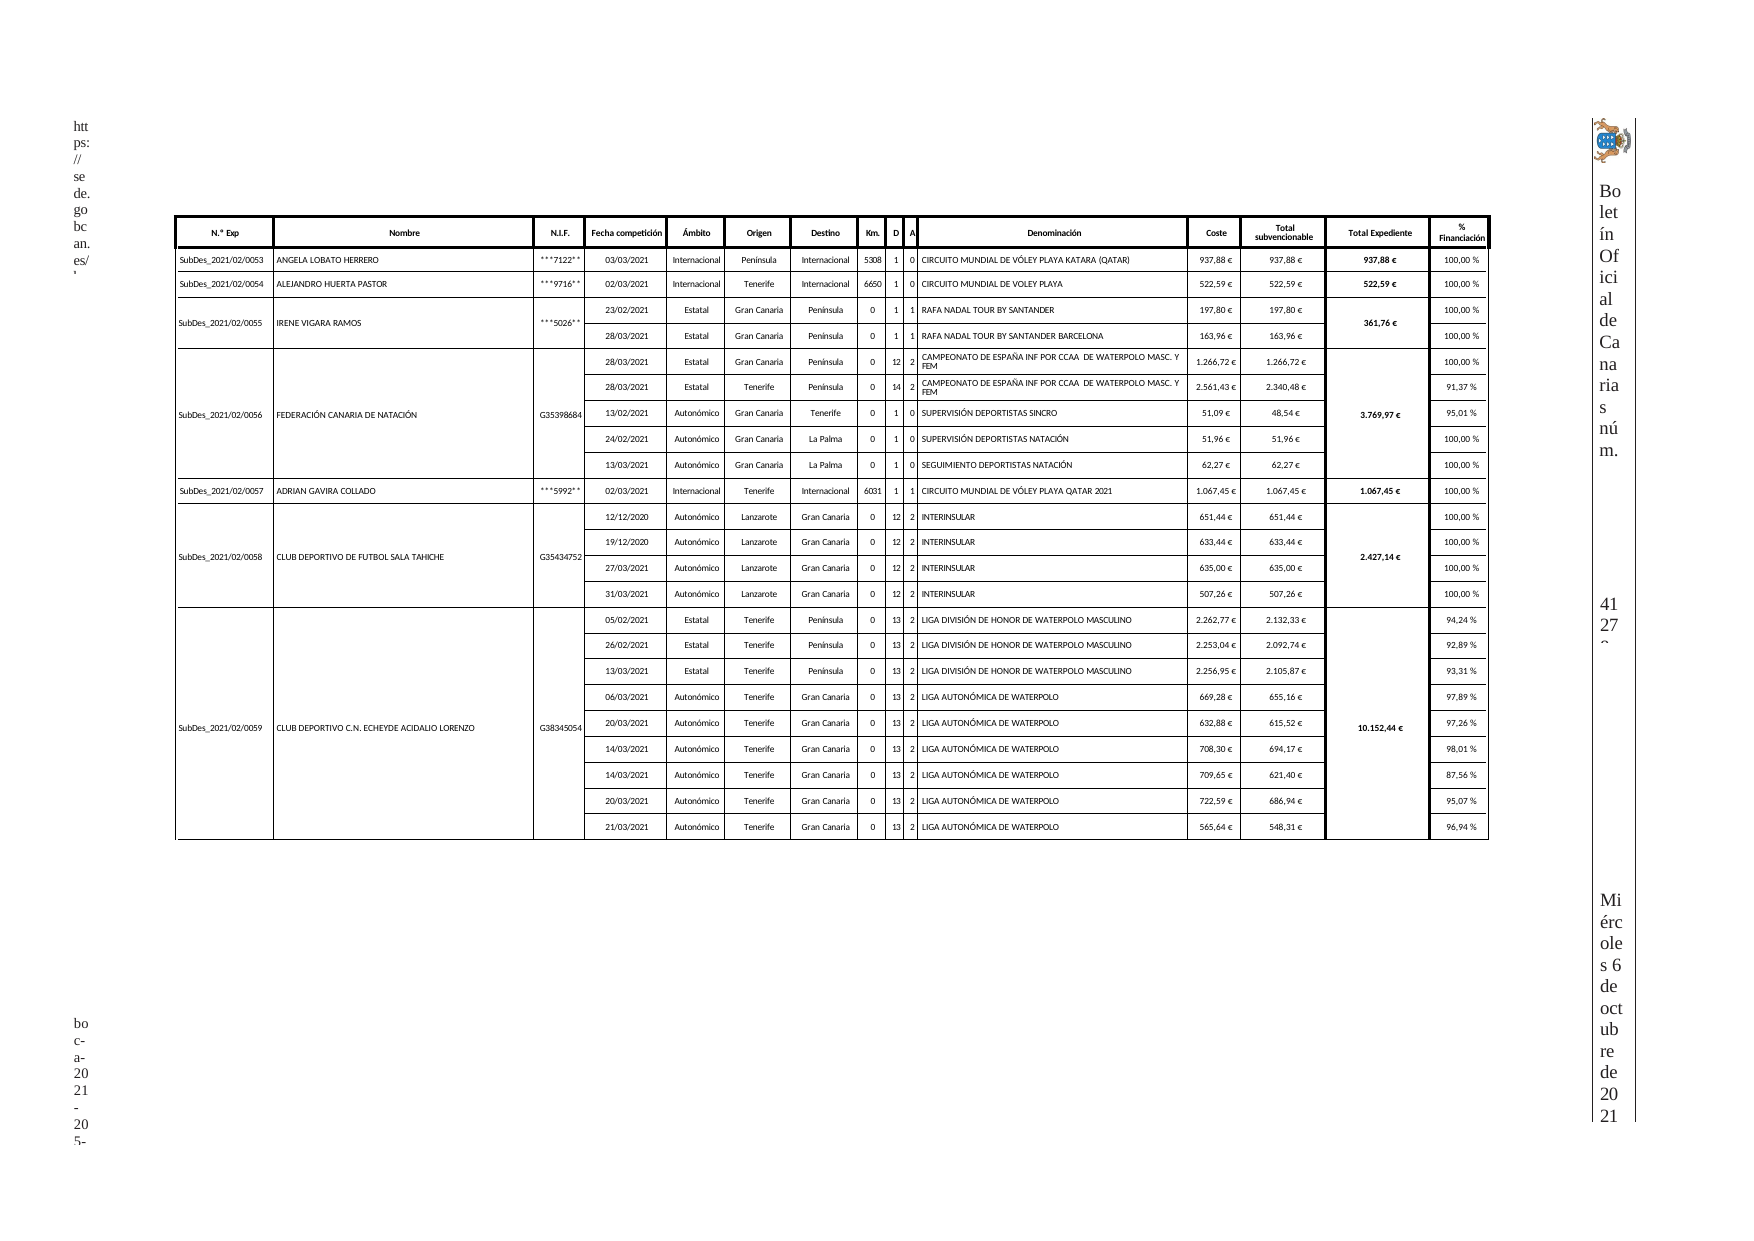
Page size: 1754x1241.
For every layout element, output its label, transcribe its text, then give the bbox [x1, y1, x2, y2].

table_cell 1 [886, 298, 903, 322]
table_cell Gran Canaria [725, 349, 790, 374]
table_cell 02/03/2021 [585, 272, 666, 297]
table_cell Estatal [667, 659, 724, 684]
table_cell 1 [904, 324, 917, 348]
table_cell Estatal [667, 634, 724, 658]
table_cell 2.132,33 € [1241, 608, 1324, 632]
table_cell 13/03/2021 [585, 659, 666, 684]
table_cell LIGA AUTONÓMICA DE WATERPOLO [918, 789, 1187, 813]
table_cell Autonómico [667, 582, 724, 607]
table_cell LIGA DIVISIÓN DE HONOR DE WATERPOLO MASCULINO [918, 608, 1187, 632]
table_cell 669,28 € [1188, 685, 1240, 710]
table_cell Tenerife [725, 659, 790, 684]
table_cell 708,30 € [1188, 737, 1240, 762]
table_cell 05/02/2021 [585, 608, 666, 632]
table_cell Tenerife [725, 479, 790, 503]
table_cell 48,54 € [1241, 401, 1324, 426]
table_cell 163,96 € [1241, 324, 1324, 348]
table_cell 686,94 € [1241, 789, 1324, 813]
table_cell INTERINSULAR [918, 556, 1187, 581]
table_header N.º Exp [177, 218, 272, 246]
table_cell 100,00 % [1431, 478, 1488, 503]
table_cell 507,26 € [1188, 582, 1240, 607]
table_cell Internacional [791, 479, 857, 503]
table_cell 100,00 % [1431, 555, 1488, 581]
table_header Destino [792, 218, 856, 246]
text Miércoles 6 de octubre de 2021 [1600, 889, 1623, 1124]
table_cell 2.262,77 € [1188, 608, 1240, 632]
table_cell Autonómico [667, 453, 724, 477]
table_cell ***5026** [534, 298, 584, 348]
table_cell 1.266,72 € [1241, 349, 1324, 374]
table_cell Autonómico [667, 504, 724, 529]
table_cell SEGUIMIENTO DEPORTISTAS NATACIÓN [918, 453, 1187, 477]
table_cell 709,65 € [1188, 763, 1240, 787]
table_cell 6650 [858, 272, 885, 297]
table_cell 635,00 € [1241, 556, 1324, 581]
table_cell ADRIAN GAVIRA COLLADO [274, 479, 533, 503]
table_cell 100,00 % [1431, 323, 1488, 348]
table_cell Autonómico [667, 685, 724, 710]
table_cell 0 [858, 685, 885, 710]
table_cell 2 [904, 582, 917, 607]
table_cell Tenerife [725, 608, 790, 632]
table_cell 0 [858, 556, 885, 581]
table_cell CIRCUITO MUNDIAL DE VÓLEY PLAYA QATAR 2021 [918, 479, 1187, 503]
table_cell Península [791, 349, 857, 374]
table_cell Internacional [667, 272, 724, 297]
table_cell 0 [904, 401, 917, 426]
table_cell 13 [886, 608, 903, 632]
table_cell 100,00 % [1431, 426, 1488, 452]
table_cell 13 [886, 737, 903, 762]
table_cell 2 [904, 685, 917, 710]
table_cell Gran Canaria [791, 530, 857, 555]
table_cell 100,00 % [1431, 452, 1488, 477]
table_cell 655,16 € [1241, 685, 1324, 710]
table_cell 98,01 % [1431, 736, 1488, 762]
table_cell 2 [904, 608, 917, 632]
table_cell 20/03/2021 [585, 711, 666, 736]
table_cell Península [791, 298, 857, 322]
table_cell 2 [904, 530, 917, 555]
table_cell 12 [886, 349, 903, 374]
table_cell Estatal [667, 298, 724, 322]
table_cell 95,07 % [1431, 788, 1488, 813]
table_cell 163,96 € [1188, 324, 1240, 348]
table_cell INTERINSULAR [918, 504, 1187, 529]
table_header % Financiación [1431, 218, 1487, 246]
table_cell 13/03/2021 [585, 453, 666, 477]
table_cell 0 [858, 427, 885, 452]
table_cell 13/02/2021 [585, 401, 666, 426]
table_cell 27/03/2021 [585, 556, 666, 581]
table_cell 1 [886, 401, 903, 426]
table_cell CLUB DEPORTIVO DE FUTBOL SALA TAHICHE [274, 504, 533, 607]
table_cell 1 [904, 479, 917, 503]
table_cell 0 [858, 375, 885, 400]
table_cell 197,80 € [1188, 298, 1240, 322]
table_cell Gran Canaria [725, 324, 790, 348]
table_cell 100,00 % [1431, 271, 1488, 297]
table_cell RAFA NADAL TOUR BY SANTANDER BARCELONA [918, 324, 1187, 348]
table_cell Autonómico [667, 530, 724, 555]
table_cell 28/03/2021 [585, 375, 666, 400]
table_cell 633,44 € [1241, 530, 1324, 555]
table_cell 03/03/2021 [585, 249, 666, 271]
table_cell ***7122** [534, 249, 584, 271]
table_cell Gran Canaria [725, 298, 790, 322]
table_cell 14 [886, 375, 903, 400]
table_cell Gran Canaria [791, 685, 857, 710]
table_cell 26/02/2021 [585, 634, 666, 658]
table_cell Gran Canaria [791, 582, 857, 607]
table_cell LIGA DIVISIÓN DE HONOR DE WATERPOLO MASCULINO [918, 634, 1187, 658]
table_cell 1.067,45 € [1327, 479, 1428, 503]
table_cell 6031 [858, 479, 885, 503]
table_cell 0 [904, 249, 917, 271]
table_cell 1 [886, 453, 903, 477]
table_cell SubDes_2021/02/0057 [176, 478, 273, 503]
table_cell ***5992** [534, 479, 584, 503]
table_cell Tenerife [791, 401, 857, 426]
table_header Ámbito [668, 218, 723, 246]
table_cell 632,88 € [1188, 711, 1240, 736]
table_cell LIGA AUTONÓMICA DE WATERPOLO [918, 814, 1187, 839]
table_cell SubDes_2021/02/0054 [176, 271, 273, 297]
table_cell Península [725, 249, 790, 271]
table_cell Autonómico [667, 711, 724, 736]
table_header Denominación [919, 218, 1186, 246]
table_cell 87,56 % [1431, 762, 1488, 787]
table_cell 2 [904, 504, 917, 529]
table_cell 51,96 € [1188, 427, 1240, 452]
table_cell 2 [904, 711, 917, 736]
table_cell 0 [858, 608, 885, 632]
table_cell 28/03/2021 [585, 349, 666, 374]
table_cell 694,17 € [1241, 737, 1324, 762]
table_cell Estatal [667, 375, 724, 400]
table_cell 13 [886, 814, 903, 839]
table_cell SubDes_2021/02/0055 [176, 297, 273, 348]
table_header Fecha competición [586, 218, 665, 246]
table_cell Internacional [791, 249, 857, 271]
table_cell Lanzarote [725, 504, 790, 529]
table_cell 0 [904, 453, 917, 477]
table_cell Lanzarote [725, 582, 790, 607]
table_cell 14/03/2021 [585, 763, 666, 787]
table_cell 522,59 € [1188, 272, 1240, 297]
table_cell 0 [858, 659, 885, 684]
table_cell 1.266,72 € [1188, 349, 1240, 374]
table_cell 0 [904, 272, 917, 297]
table_cell 2 [904, 349, 917, 374]
table_cell 12 [886, 556, 903, 581]
table_cell SUPERVISIÓN DEPORTISTAS SINCRO [918, 401, 1187, 426]
table_cell G35434752 [534, 504, 584, 607]
table_cell Gran Canaria [791, 814, 857, 839]
table_cell CAMPEONATO DE ESPAÑA INF POR CCAA DE WATERPOLO MASC. Y FEM [918, 349, 1187, 374]
table_cell La Palma [791, 453, 857, 477]
table_cell 13 [886, 659, 903, 684]
table_cell SubDes_2021/02/0056 [176, 348, 273, 477]
table_cell ***9716** [534, 272, 584, 297]
table_cell G38345054 [534, 608, 584, 839]
table_cell 21/03/2021 [585, 814, 666, 839]
table_cell Internacional [667, 479, 724, 503]
table_cell 1 [886, 479, 903, 503]
table_cell 2 [904, 659, 917, 684]
table_cell 100,00 % [1431, 246, 1488, 271]
table_cell 2.561,43 € [1188, 375, 1240, 400]
table_cell 522,59 € [1327, 272, 1428, 297]
table_cell 19/12/2020 [585, 530, 666, 555]
table_cell 651,44 € [1188, 504, 1240, 529]
table_header Origen [726, 218, 789, 246]
table_cell 0 [858, 298, 885, 322]
table_cell 0 [858, 530, 885, 555]
table_cell SubDes_2021/02/0053 [176, 247, 273, 271]
table_cell RAFA NADAL TOUR BY SANTANDER [918, 298, 1187, 322]
table_cell Península [791, 375, 857, 400]
table_header Nombre [275, 218, 532, 246]
table_cell Tenerife [725, 685, 790, 710]
table_cell 91,37 % [1431, 374, 1488, 400]
table_header Total subvencionable [1242, 218, 1324, 246]
table_cell 28/03/2021 [585, 324, 666, 348]
table_cell 97,26 % [1431, 710, 1488, 736]
table_cell Estatal [667, 608, 724, 632]
table_cell Autonómico [667, 401, 724, 426]
table_cell 96,94 % [1431, 813, 1488, 839]
table_cell 0 [858, 634, 885, 658]
table_cell 51,09 € [1188, 401, 1240, 426]
table_cell 2 [904, 556, 917, 581]
table_cell 13 [886, 789, 903, 813]
table_cell 0 [858, 789, 885, 813]
table_cell LIGA AUTONÓMICA DE WATERPOLO [918, 763, 1187, 787]
text boc-a-2021-205-4310 [74, 1015, 92, 1145]
picture [1594, 118, 1631, 163]
table_cell 14/03/2021 [585, 737, 666, 762]
table_cell 2 [904, 789, 917, 813]
table_cell 3.769,97 € [1327, 349, 1428, 477]
table_cell Tenerife [725, 634, 790, 658]
table_cell 94,24 % [1431, 607, 1488, 632]
table_cell Gran Canaria [725, 401, 790, 426]
table_cell 31/03/2021 [585, 582, 666, 607]
table_cell Autonómico [667, 814, 724, 839]
table_cell 5308 [858, 249, 885, 271]
table_cell 1 [886, 324, 903, 348]
table_cell 0 [858, 324, 885, 348]
table_cell 13 [886, 634, 903, 658]
table_cell Gran Canaria [791, 789, 857, 813]
table_cell SubDes_2021/02/0059 [176, 607, 273, 839]
table_cell Autonómico [667, 556, 724, 581]
table_cell LIGA AUTONÓMICA DE WATERPOLO [918, 685, 1187, 710]
table_cell 0 [858, 349, 885, 374]
text Boletín Oficial de Canarias núm. 205 [1599, 180, 1622, 462]
table_cell 100,00 % [1431, 581, 1488, 607]
table_cell 95,01 % [1431, 400, 1488, 426]
table_cell 937,88 € [1188, 249, 1240, 271]
table_cell CIRCUITO MUNDIAL DE VÓLEY PLAYA KATARA (QATAR) [918, 249, 1187, 271]
table_header Coste [1189, 218, 1239, 246]
table_cell 62,27 € [1188, 453, 1240, 477]
table_cell ALEJANDRO HUERTA PASTOR [274, 272, 533, 297]
table_cell Autonómico [667, 763, 724, 787]
table_cell SubDes_2021/02/0058 [176, 503, 273, 607]
table_cell 1.067,45 € [1241, 479, 1324, 503]
table_cell 12 [886, 504, 903, 529]
table_cell 0 [858, 763, 885, 787]
table_cell 615,52 € [1241, 711, 1324, 736]
table_cell 937,88 € [1241, 249, 1324, 271]
table_cell 02/03/2021 [585, 479, 666, 503]
table_cell INTERINSULAR [918, 582, 1187, 607]
table_cell 0 [858, 582, 885, 607]
table_cell Gran Canaria [725, 427, 790, 452]
table_cell IRENE VIGARA RAMOS [274, 298, 533, 348]
table_cell 633,44 € [1188, 530, 1240, 555]
table_cell Gran Canaria [791, 504, 857, 529]
table_cell Estatal [667, 349, 724, 374]
table_cell 100,00 % [1431, 297, 1488, 322]
table_cell Autonómico [667, 427, 724, 452]
table_cell 2 [904, 814, 917, 839]
table_cell 12/12/2020 [585, 504, 666, 529]
table_cell ANGELA LOBATO HERRERO [274, 249, 533, 271]
table_cell 2.092,74 € [1241, 634, 1324, 658]
table_cell 2.340,48 € [1241, 375, 1324, 400]
table_cell 92,89 % [1431, 633, 1488, 658]
table_cell Gran Canaria [791, 763, 857, 787]
table_cell CLUB DEPORTIVO C.N. ECHEYDE ACIDALIO LORENZO [274, 608, 533, 839]
table_cell Península [791, 324, 857, 348]
table_cell Estatal [667, 324, 724, 348]
table_cell Gran Canaria [791, 737, 857, 762]
table_cell Península [791, 634, 857, 658]
table_cell 10.152,44 € [1327, 608, 1428, 839]
table_header Total Expediente [1327, 218, 1428, 246]
table_cell 51,96 € [1241, 427, 1324, 452]
table_cell 0 [858, 711, 885, 736]
table_cell Tenerife [725, 789, 790, 813]
table_cell Autonómico [667, 789, 724, 813]
table_cell G35398684 [534, 349, 584, 477]
table_cell 100,00 % [1431, 529, 1488, 555]
table_cell 2.427,14 € [1327, 504, 1428, 607]
table_header A [905, 218, 916, 246]
table_cell 13 [886, 685, 903, 710]
table_cell 1 [886, 427, 903, 452]
table_cell Gran Canaria [791, 711, 857, 736]
table_cell 20/03/2021 [585, 789, 666, 813]
table_cell 93,31 % [1431, 658, 1488, 684]
table_cell 1.067,45 € [1188, 479, 1240, 503]
table_cell 13 [886, 763, 903, 787]
table_cell 2 [904, 375, 917, 400]
table_cell 0 [858, 401, 885, 426]
table_cell 0 [858, 504, 885, 529]
table_cell 12 [886, 530, 903, 555]
table_cell 13 [886, 711, 903, 736]
table_cell FEDERACIÓN CANARIA DE NATACIÓN [274, 349, 533, 477]
table_cell 1 [904, 298, 917, 322]
table_cell 97,89 % [1431, 684, 1488, 710]
table_cell LIGA AUTONÓMICA DE WATERPOLO [918, 711, 1187, 736]
table_header D [887, 218, 902, 246]
table_cell 24/02/2021 [585, 427, 666, 452]
table_cell 0 [858, 453, 885, 477]
table_cell Tenerife [725, 814, 790, 839]
table_cell La Palma [791, 427, 857, 452]
table_cell Lanzarote [725, 556, 790, 581]
table_cell 2.105,87 € [1241, 659, 1324, 684]
text https://sede.gobcan.es/boc [73, 117, 92, 273]
table_cell Internacional [791, 272, 857, 297]
table_cell CAMPEONATO DE ESPAÑA INF POR CCAA DE WATERPOLO MASC. Y FEM [918, 375, 1187, 400]
table_cell 0 [904, 427, 917, 452]
table_cell 0 [858, 737, 885, 762]
table_cell 2.256,95 € [1188, 659, 1240, 684]
table_cell 23/02/2021 [585, 298, 666, 322]
text 41278 [1600, 592, 1623, 642]
table_cell 62,27 € [1241, 453, 1324, 477]
table_cell 100,00 % [1431, 503, 1488, 529]
table_cell 2.253,04 € [1188, 634, 1240, 658]
table_cell 0 [858, 814, 885, 839]
table_cell 1 [886, 272, 903, 297]
table_cell 722,59 € [1188, 789, 1240, 813]
table_cell Lanzarote [725, 530, 790, 555]
table_cell Internacional [667, 249, 724, 271]
table_cell SUPERVISIÓN DEPORTISTAS NATACIÓN [918, 427, 1187, 452]
table_header Km. [859, 218, 884, 246]
table_cell 12 [886, 582, 903, 607]
table_cell 565,64 € [1188, 814, 1240, 839]
table_cell Tenerife [725, 272, 790, 297]
table_cell 06/03/2021 [585, 685, 666, 710]
table_cell 100,00 % [1431, 348, 1488, 374]
table_cell Gran Canaria [725, 453, 790, 477]
table_cell Autonómico [667, 737, 724, 762]
table_cell Tenerife [725, 737, 790, 762]
table_cell Tenerife [725, 711, 790, 736]
table_header N.I.F. [535, 218, 583, 246]
table_cell 2 [904, 737, 917, 762]
table_cell Tenerife [725, 375, 790, 400]
table_cell 2 [904, 763, 917, 787]
table_cell Península [791, 608, 857, 632]
table_cell 2 [904, 634, 917, 658]
table_cell Tenerife [725, 763, 790, 787]
table_cell 361,76 € [1327, 298, 1428, 348]
table_cell 1 [886, 249, 903, 271]
table_cell 651,44 € [1241, 504, 1324, 529]
table_cell 197,80 € [1241, 298, 1324, 322]
table_cell Península [791, 659, 857, 684]
table_cell INTERINSULAR [918, 530, 1187, 555]
table_cell 621,40 € [1241, 763, 1324, 787]
table_cell 937,88 € [1327, 249, 1428, 271]
table_cell LIGA DIVISIÓN DE HONOR DE WATERPOLO MASCULINO [918, 659, 1187, 684]
table_cell 548,31 € [1241, 814, 1324, 839]
table_cell 522,59 € [1241, 272, 1324, 297]
table_cell LIGA AUTONÓMICA DE WATERPOLO [918, 737, 1187, 762]
table_cell CIRCUITO MUNDIAL DE VOLEY PLAYA [918, 272, 1187, 297]
table_cell Gran Canaria [791, 556, 857, 581]
table_cell 507,26 € [1241, 582, 1324, 607]
table_cell 635,00 € [1188, 556, 1240, 581]
